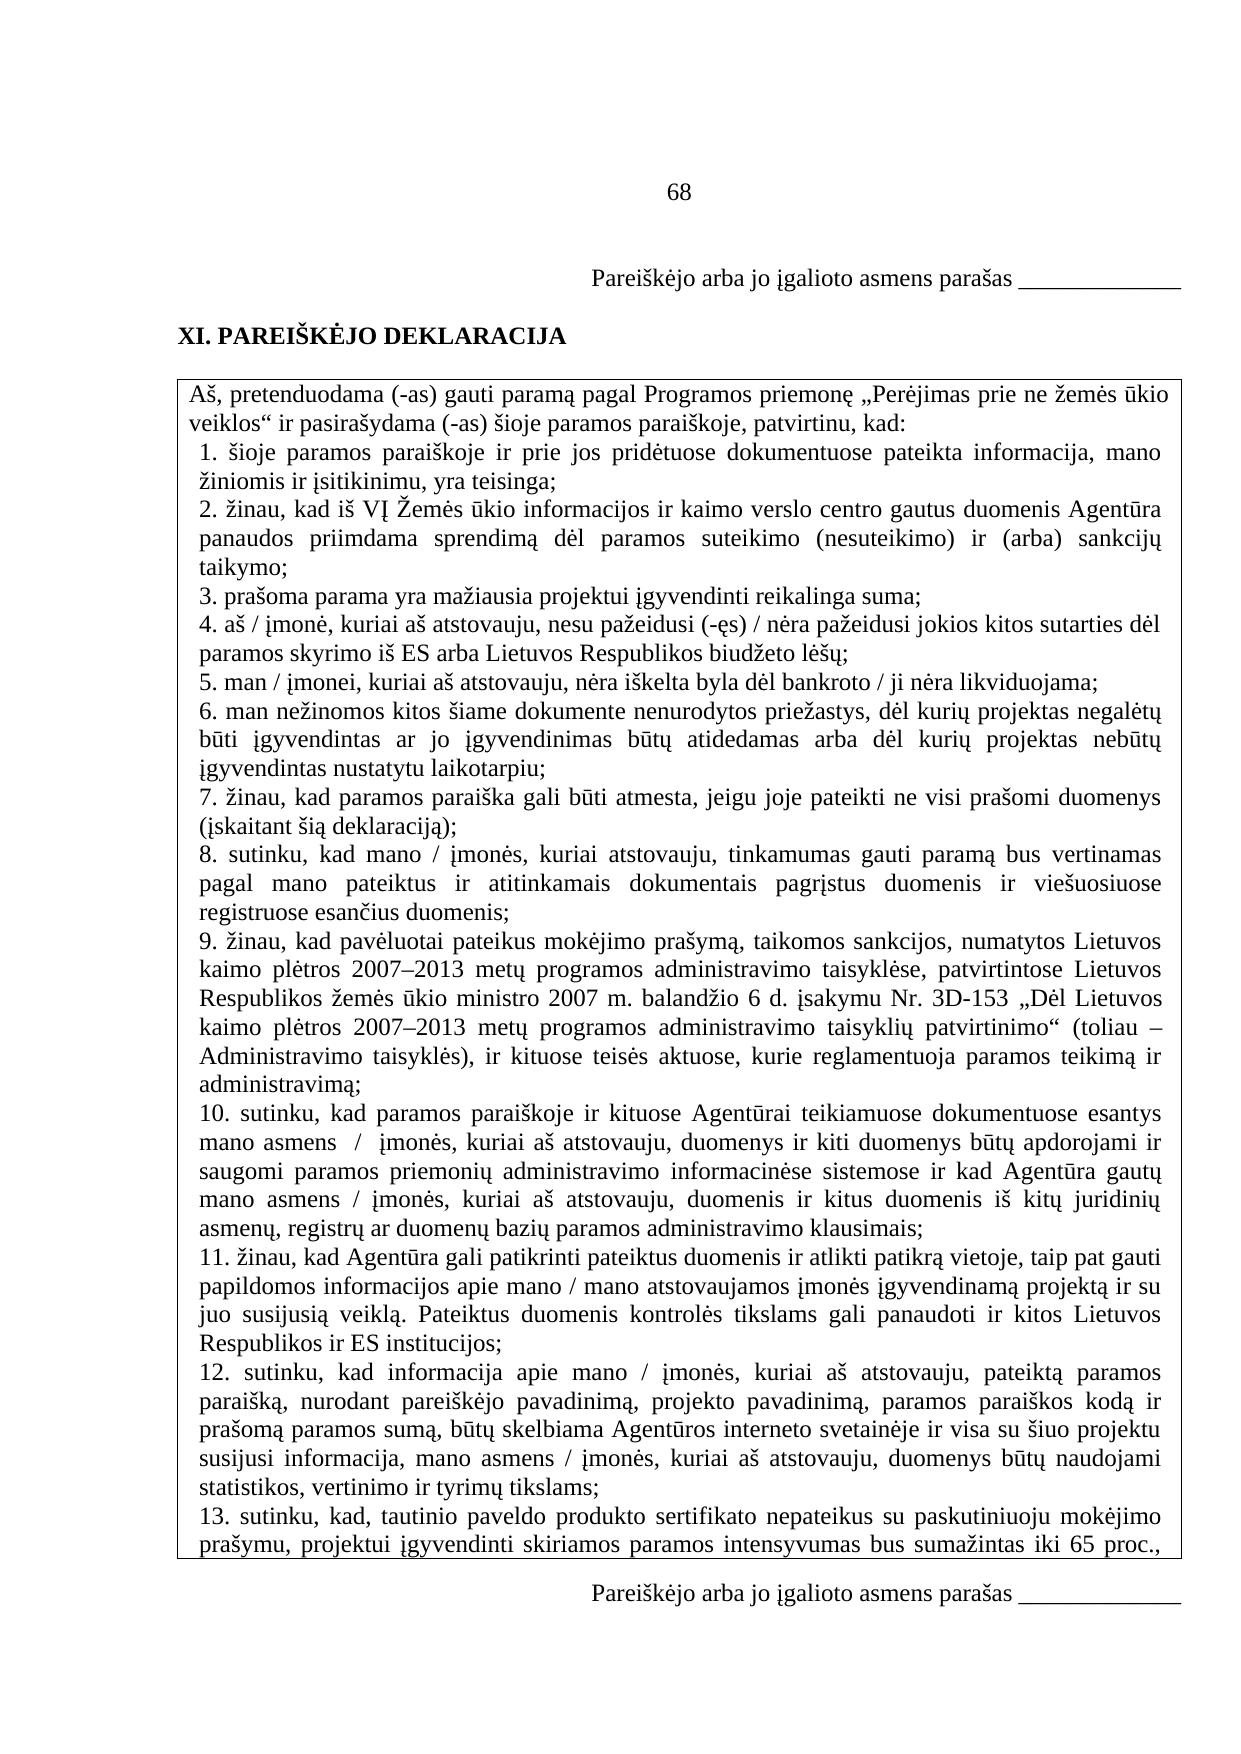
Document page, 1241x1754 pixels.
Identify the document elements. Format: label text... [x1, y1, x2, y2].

table_header Aš, pretenduodama (-as) gauti paramą pagal Programos priemonę „Perėjimas prie ne žemės ūkio veiklos“ ir pasirašydama (-as) šioje paramos paraiškoje, patvirtinu, kad: 1. šioje paramos paraiškoje ir prie jos pridėtuose dokumentuose pateikta informacija, mano žiniomis ir įsitikinimu, yra teisinga; 2. žinau, kad iš VĮ Žemės ūkio informacijos ir kaimo verslo centro gautus duomenis Agentūra panaudos priimdama sprendimą dėl paramos suteikimo (nesuteikimo) ir (arba) sankcijų taikymo; 3. prašoma parama yra mažiausia projektui įgyvendinti reikalinga suma; 4. aš / įmonė, kuriai aš atstovauju, nesu pažeidusi (-ęs) / nėra pažeidusi jokios kitos sutarties dėl paramos skyrimo iš ES arba Lietuvos Respublikos biudžeto lėšų; 5. man / įmonei, kuriai aš atstovauju, nėra iškelta byla dėl bankroto / ji nėra likviduojama; 6. man nežinomos kitos šiame dokumente nenurodytos priežastys, dėl kurių projektas negalėtų būti įgyvendintas ar jo įgyvendinimas būtų atidedamas arba dėl kurių projektas nebūtų įgyvendintas nustatytu laikotarpiu; 7. žinau, kad paramos paraiška gali būti atmesta, jeigu joje pateikti ne visi prašomi duomenys (įskaitant šią deklaraciją); 8. sutinku, kad mano / įmonės, kuriai atstovauju, tinkamumas gauti paramą bus vertinamas pagal mano pateiktus ir atitinkamais dokumentais pagrįstus duomenis ir viešuosiuose registruose esančius duomenis; 9. žinau, kad pavėluotai pateikus mokėjimo prašymą, taikomos sankcijos, numatytos Lietuvos kaimo plėtros 2007–2013 metų programos administravimo taisyklėse, patvirtintose Lietuvos Respublikos žemės ūkio ministro 2007 m. balandžio 6 d. įsakymu Nr. 3D-153 „Dėl Lietuvos kaimo plėtros 2007–2013 metų programos administravimo taisyklių patvirtinimo“ (toliau – Administravimo taisyklės), ir kituose teisės aktuose, kurie reglamentuoja paramos teikimą ir administravimą; 10. sutinku, kad paramos paraiškoje ir kituose Agentūrai teikiamuose dokumentuose esantys mano asmens / įmonės, kuriai aš atstovauju, duomenys ir kiti duomenys būtų apdorojami ir saugomi paramos priemonių administravimo informacinėse sistemose ir kad Agentūra gautų mano asmens / įmonės, kuriai aš atstovauju, duomenis ir kitus duomenis iš kitų juridinių asmenų, registrų ar duomenų bazių paramos administravimo klausimais; 11. žinau, kad Agentūra gali patikrinti pateiktus duomenis ir atlikti patikrą vietoje, taip pat gauti papildomos informacijos apie mano / mano atstovaujamos įmonės įgyvendinamą projektą ir su juo susijusią veiklą. Pateiktus duomenis kontrolės tikslams gali panaudoti ir kitos Lietuvos Respublikos ir ES institucijos; 12. sutinku, kad informacija apie mano / įmonės, kuriai aš atstovauju, pateiktą paramos paraišką, nurodant pareiškėjo pavadinimą, projekto pavadinimą, paramos paraiškos kodą ir prašomą paramos sumą, būtų skelbiama Agentūros interneto svetainėje ir visa su šiuo projektu susijusi informacija, mano asmens / įmonės, kuriai aš atstovauju, duomenys būtų naudojami statistikos, vertinimo ir tyrimų tikslams; 13. sutinku, kad, tautinio paveldo produkto sertifikato nepateikus su paskutiniuoju mokėjimo prašymu, projektui įgyvendinti skiriamos paramos intensyvumas bus sumažintas iki 65 proc., [178, 380, 1181, 1558]
text Pareiškėjo arba jo įgalioto asmens parašas _____________ [177, 263, 1181, 292]
text XI. PAREIŠKĖJO DEKLARACIJA [177, 321, 1181, 350]
